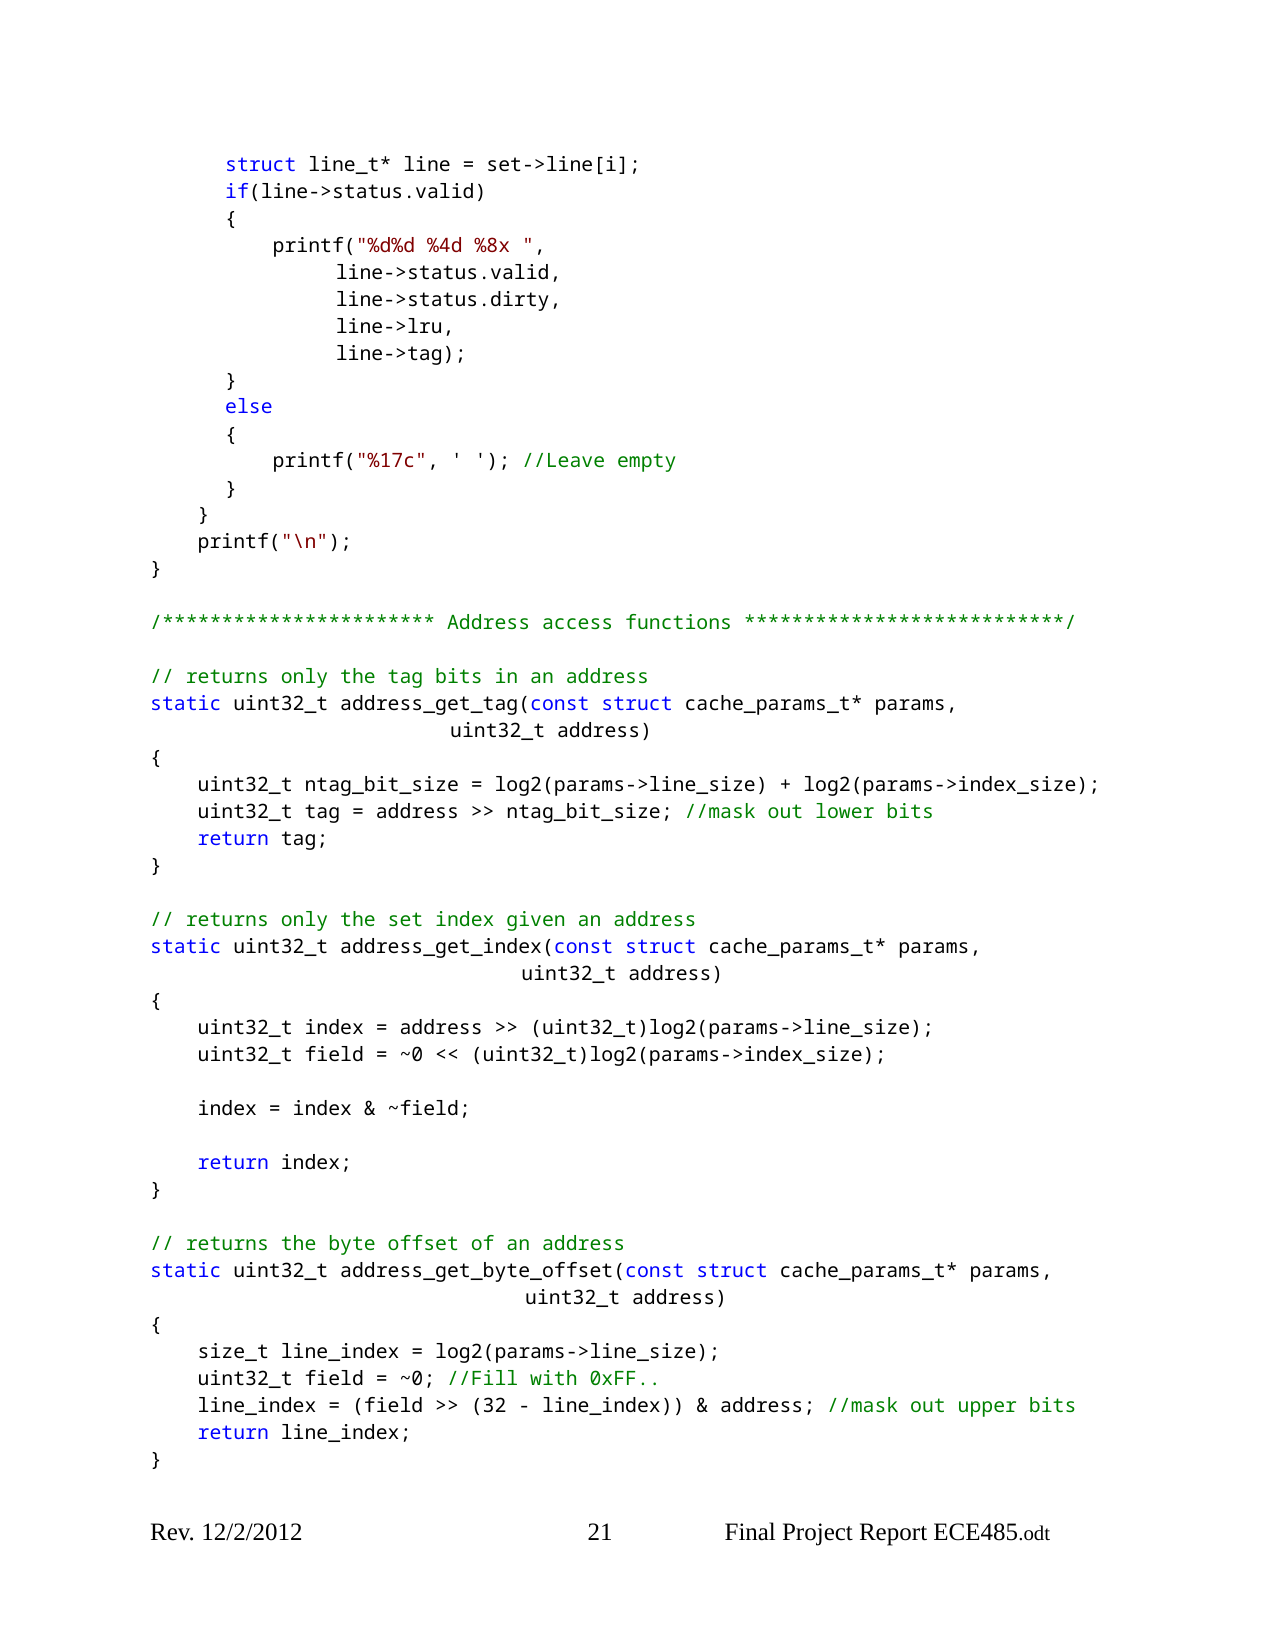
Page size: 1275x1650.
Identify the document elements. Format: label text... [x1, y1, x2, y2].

text static uint32_t address_get_tag(const struct cache_params_t* params, [150, 689, 1125, 717]
text static uint32_t address_get_index(const struct cache_params_t* params, [150, 932, 1125, 959]
text uint32_t field = ~0; //Fill with 0xFF.. [150, 1364, 1125, 1391]
text } [150, 366, 1125, 393]
text return index; [150, 1148, 1125, 1175]
text } [150, 1175, 1125, 1202]
text printf("%d%d %4d %8x ", [150, 231, 1125, 258]
text return tag; [150, 824, 1125, 851]
text uint32_t field = ~0 << (uint32_t)log2(params->index_size); [150, 1040, 1125, 1067]
text else [150, 393, 1125, 420]
text uint32_t address) [150, 1283, 1125, 1310]
text // returns only the set index given an address [150, 905, 1125, 932]
text uint32_t tag = address >> ntag_bit_size; //mask out lower bits [150, 797, 1125, 824]
text { [150, 743, 1125, 771]
text /*********************** Address access functions ***************************/ [150, 609, 1125, 636]
text line->tag); [150, 339, 1125, 366]
text if(line->status.valid) [150, 177, 1125, 204]
text printf("%17c", ' '); //Leave empty [150, 447, 1125, 474]
text { [150, 986, 1125, 1013]
text uint32_t address) [150, 959, 1125, 986]
text line_index = (field >> (32 - line_index)) & address; //mask out upper bits [150, 1391, 1125, 1418]
text return line_index; [150, 1418, 1125, 1445]
text } [150, 851, 1125, 878]
text line->status.dirty, [150, 285, 1125, 312]
text } [150, 555, 1125, 582]
text { [150, 1310, 1125, 1337]
text // returns only the tag bits in an address [150, 663, 1125, 689]
text } [150, 501, 1125, 528]
text printf("\n"); [150, 528, 1125, 555]
text size_t line_index = log2(params->line_size); [150, 1337, 1125, 1364]
text line->status.valid, [150, 258, 1125, 285]
text struct line_t* line = set->line[i]; [150, 150, 1125, 177]
text uint32_t ntag_bit_size = log2(params->line_size) + log2(params->index_size); [150, 771, 1125, 797]
text } [150, 474, 1125, 501]
text { [150, 204, 1125, 231]
text uint32_t address) [150, 717, 1125, 743]
text // returns the byte offset of an address [150, 1229, 1125, 1256]
text } [150, 1445, 1125, 1472]
text line->lru, [150, 312, 1125, 339]
text index = index & ~field; [150, 1094, 1125, 1121]
text uint32_t index = address >> (uint32_t)log2(params->line_size); [150, 1013, 1125, 1040]
text static uint32_t address_get_byte_offset(const struct cache_params_t* params, [150, 1256, 1125, 1283]
text { [150, 420, 1125, 447]
